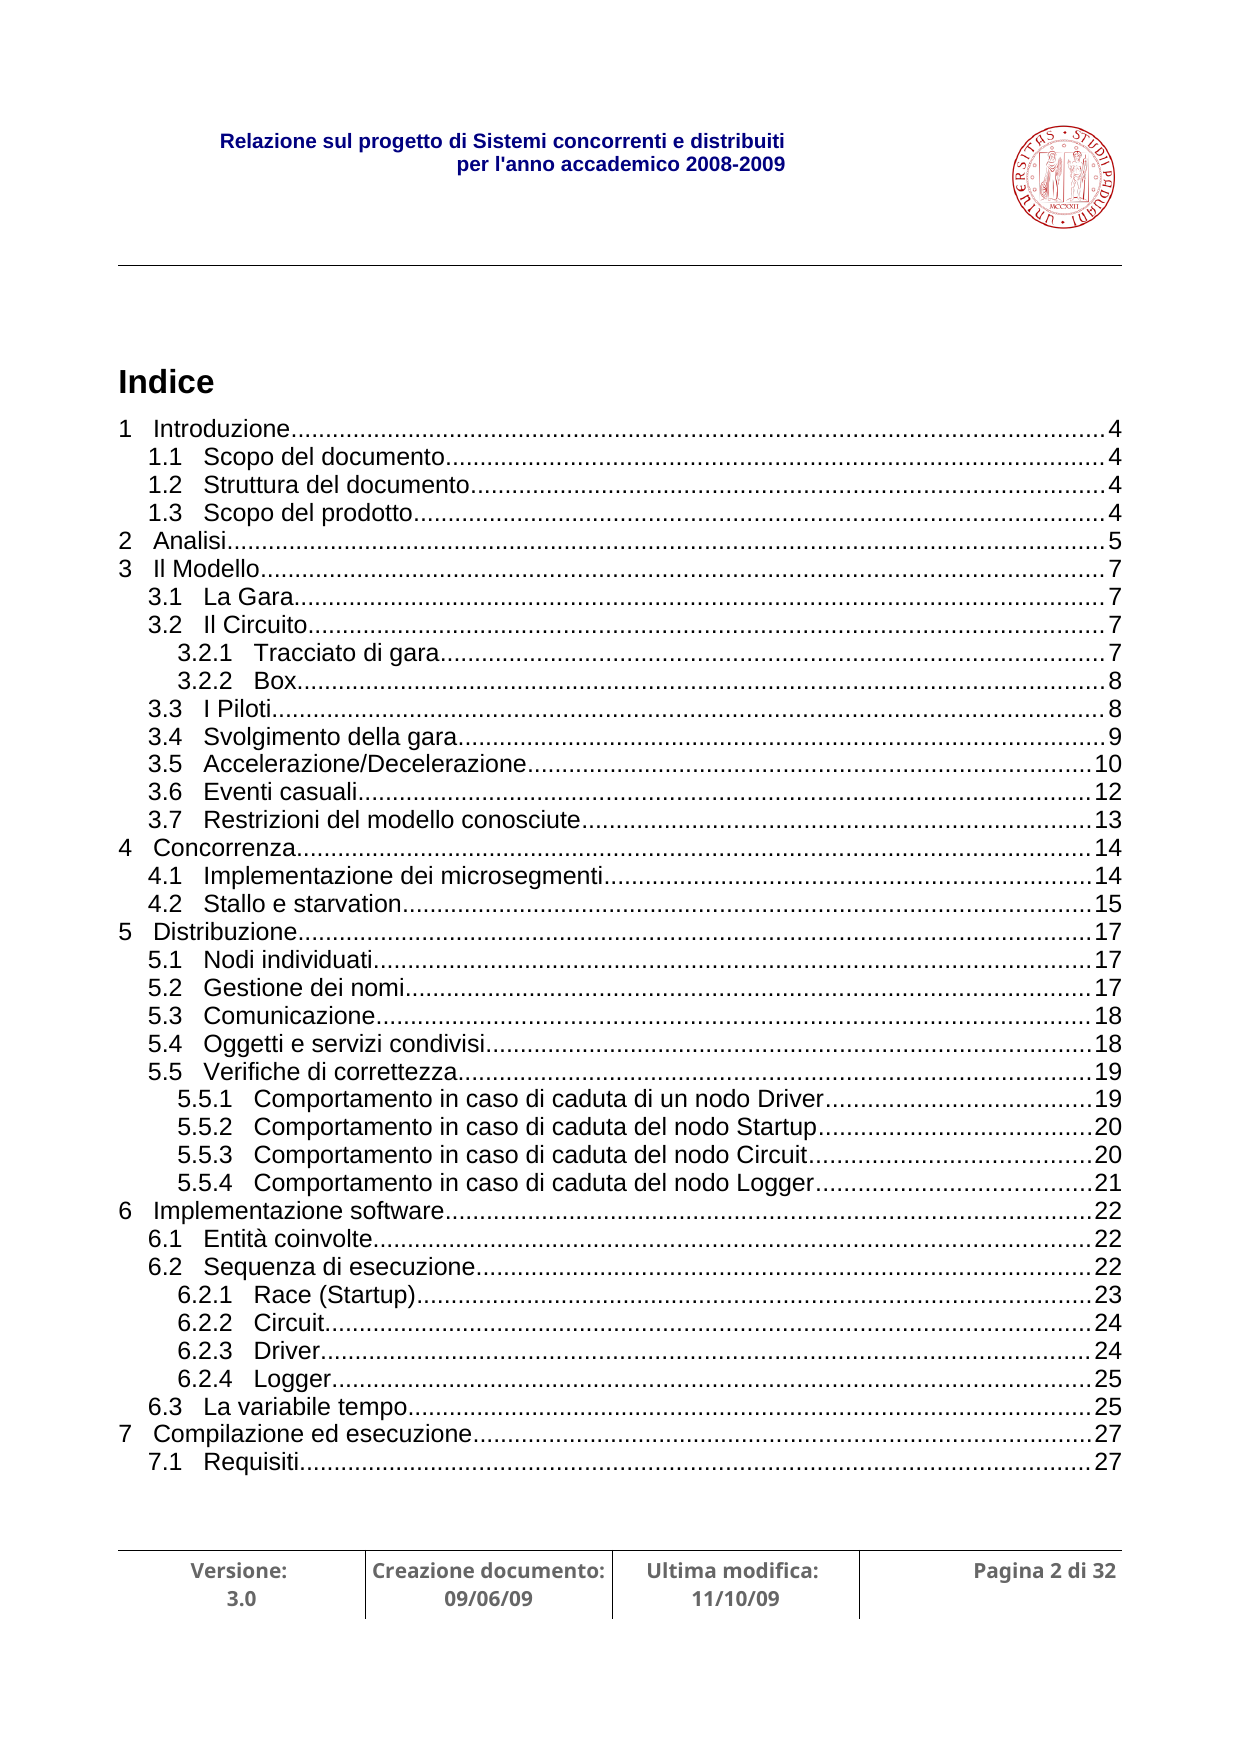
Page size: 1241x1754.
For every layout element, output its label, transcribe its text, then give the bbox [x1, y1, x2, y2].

text 6.2 Sequenza di esecuzione 22 [148, 1253, 1122, 1281]
text 3 Il Modello 7 [118, 555, 1122, 583]
text 1.3 Scopo del prodotto 4 [148, 499, 1122, 527]
text 6.2.2 Circuit 24 [177, 1309, 1122, 1337]
text 7 Compilazione ed esecuzione 27 [118, 1420, 1122, 1448]
text 5.5.2 Comportamento in caso di caduta del nodo Startup 20 [177, 1113, 1122, 1141]
text 3.2.2 Box 8 [177, 667, 1122, 694]
subtitle Indice [118, 363, 1122, 401]
text 5.2 Gestione dei nomi 17 [148, 974, 1122, 1002]
text 6.3 La variabile tempo 25 [148, 1392, 1122, 1420]
text 3.3 I Piloti 8 [148, 694, 1122, 722]
text 1.2 Struttura del documento 4 [148, 471, 1122, 499]
text 1.1 Scopo del documento 4 [148, 443, 1122, 471]
text 7.1 Requisiti 27 [148, 1448, 1122, 1476]
text 6.1 Entità coinvolte 22 [148, 1225, 1122, 1253]
text 2 Analisi 5 [118, 527, 1122, 555]
text 5.1 Nodi individuati 17 [148, 946, 1122, 974]
text 4 Concorrenza 14 [118, 834, 1122, 862]
text 6.2.3 Driver 24 [177, 1337, 1122, 1364]
text 3.5 Accelerazione/Decelerazione 10 [148, 750, 1122, 778]
picture [1010, 123, 1117, 231]
text 1 Introduzione 4 [118, 415, 1122, 443]
text 4.2 Stallo e starvation 15 [148, 890, 1122, 918]
text 5.5 Verifiche di correttezza 19 [148, 1057, 1122, 1085]
text 5 Distribuzione 17 [118, 918, 1122, 946]
text 3.7 Restrizioni del modello conosciute 13 [148, 806, 1122, 834]
text 4.1 Implementazione dei microsegmenti 14 [148, 862, 1122, 890]
text 5.5.1 Comportamento in caso di caduta di un nodo Driver 19 [177, 1085, 1122, 1113]
text 3.6 Eventi casuali 12 [148, 778, 1122, 806]
text 5.5.3 Comportamento in caso di caduta del nodo Circuit 20 [177, 1141, 1122, 1169]
text 3.2 Il Circuito 7 [148, 611, 1122, 639]
text 3.2.1 Tracciato di gara 7 [177, 639, 1122, 667]
text 6 Implementazione software 22 [118, 1197, 1122, 1225]
text 6.2.4 Logger 25 [177, 1364, 1122, 1392]
text 3.1 La Gara 7 [148, 583, 1122, 611]
text 5.5.4 Comportamento in caso di caduta del nodo Logger 21 [177, 1169, 1122, 1197]
text 3.4 Svolgimento della gara 9 [148, 722, 1122, 750]
text 5.3 Comunicazione 18 [148, 1002, 1122, 1029]
text 6.2.1 Race (Startup) 23 [177, 1281, 1122, 1309]
text 5.4 Oggetti e servizi condivisi 18 [148, 1029, 1122, 1057]
